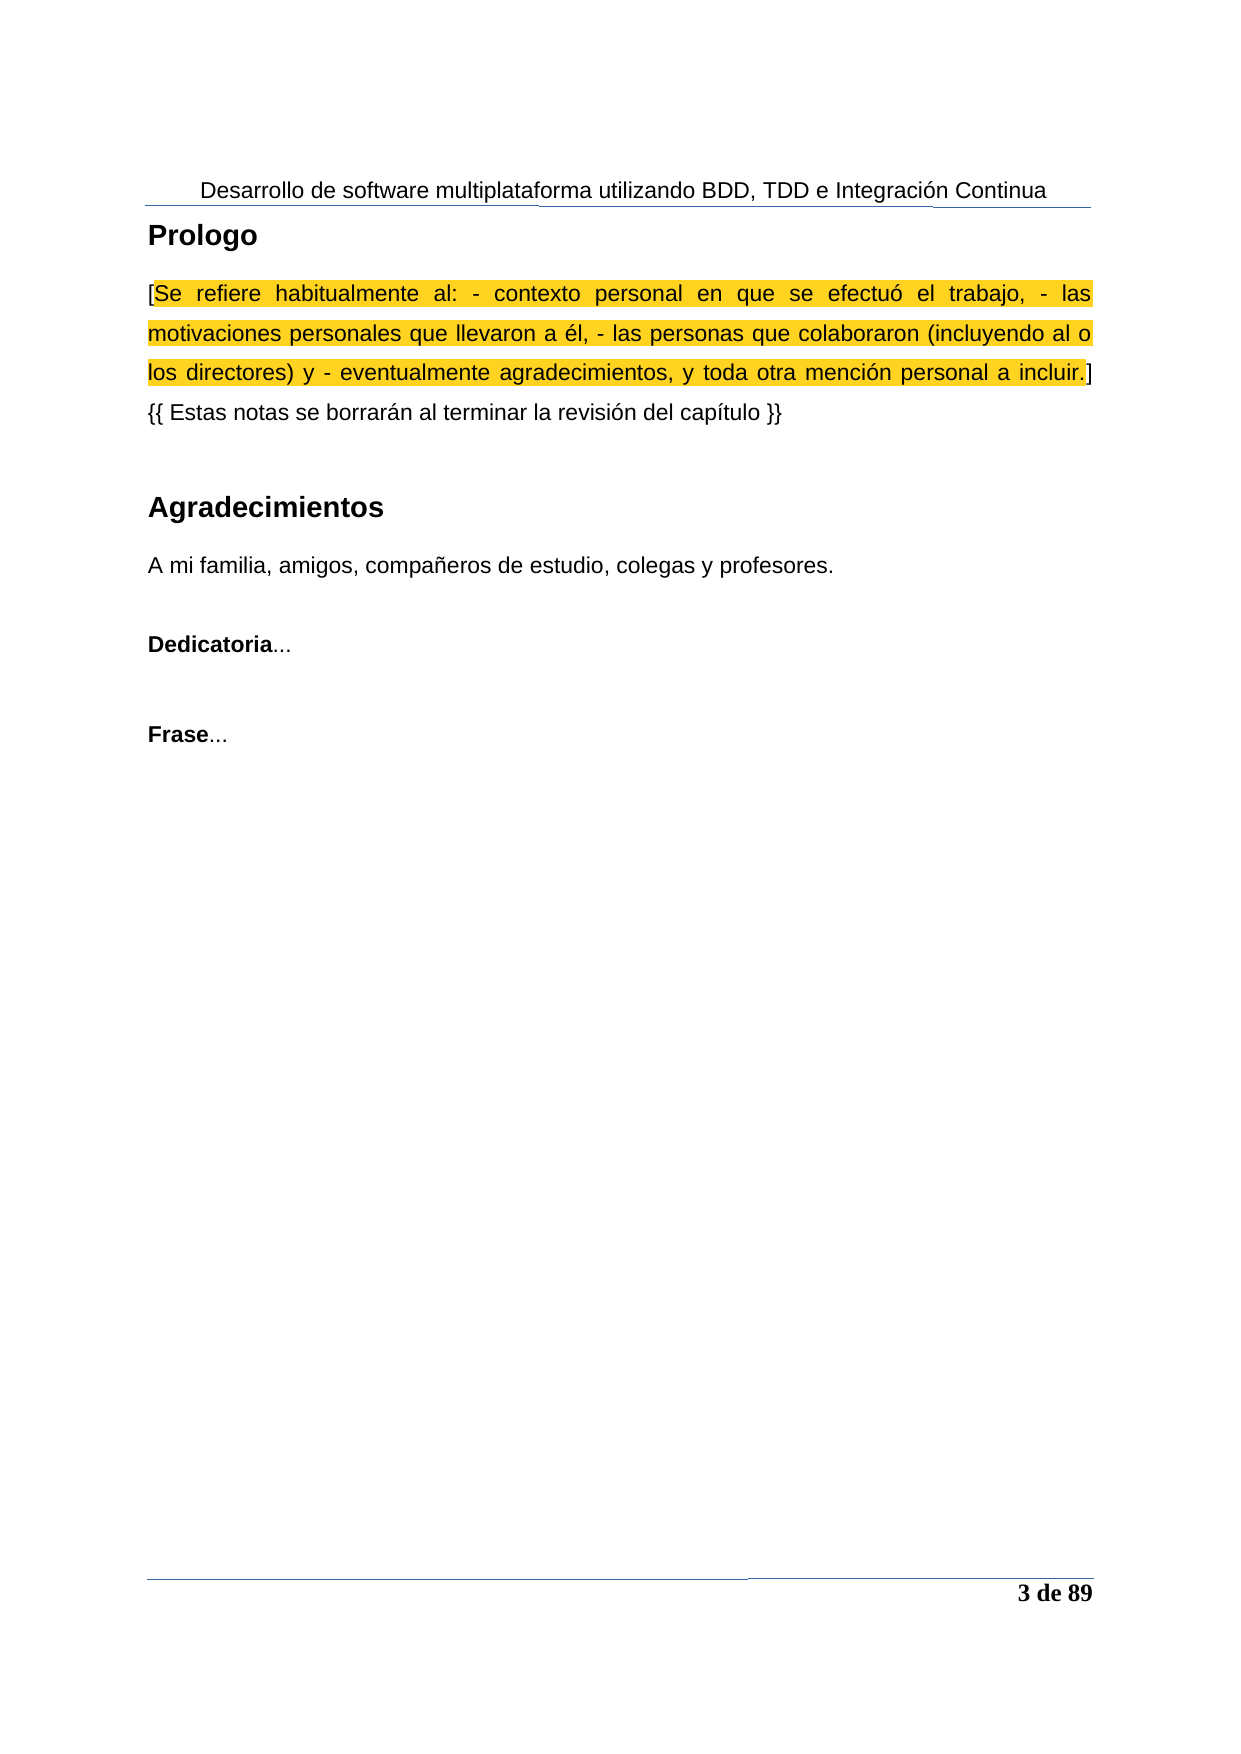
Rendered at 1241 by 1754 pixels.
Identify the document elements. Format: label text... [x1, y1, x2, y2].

text Frase... [148, 721, 1093, 748]
text [Se refiere habitualmente al: - contexto personal en que se efectuó el trabajo, - las motivaciones personales que llevaron a él, - las personas que colaboraron (incluyendo al o los directores) y - eventualmente agradecimientos, y toda otra mención personal a incluir.]{{ Estas notas se borrarán al terminar la revisión del capítulo }} [148, 280, 1093, 425]
text Prologo [148, 218, 1093, 252]
text Dedicatoria... [148, 631, 1093, 657]
text A mi familia, amigos, compañeros de estudio, colegas y profesores. [148, 552, 1093, 578]
text Agradecimientos [148, 489, 1093, 523]
